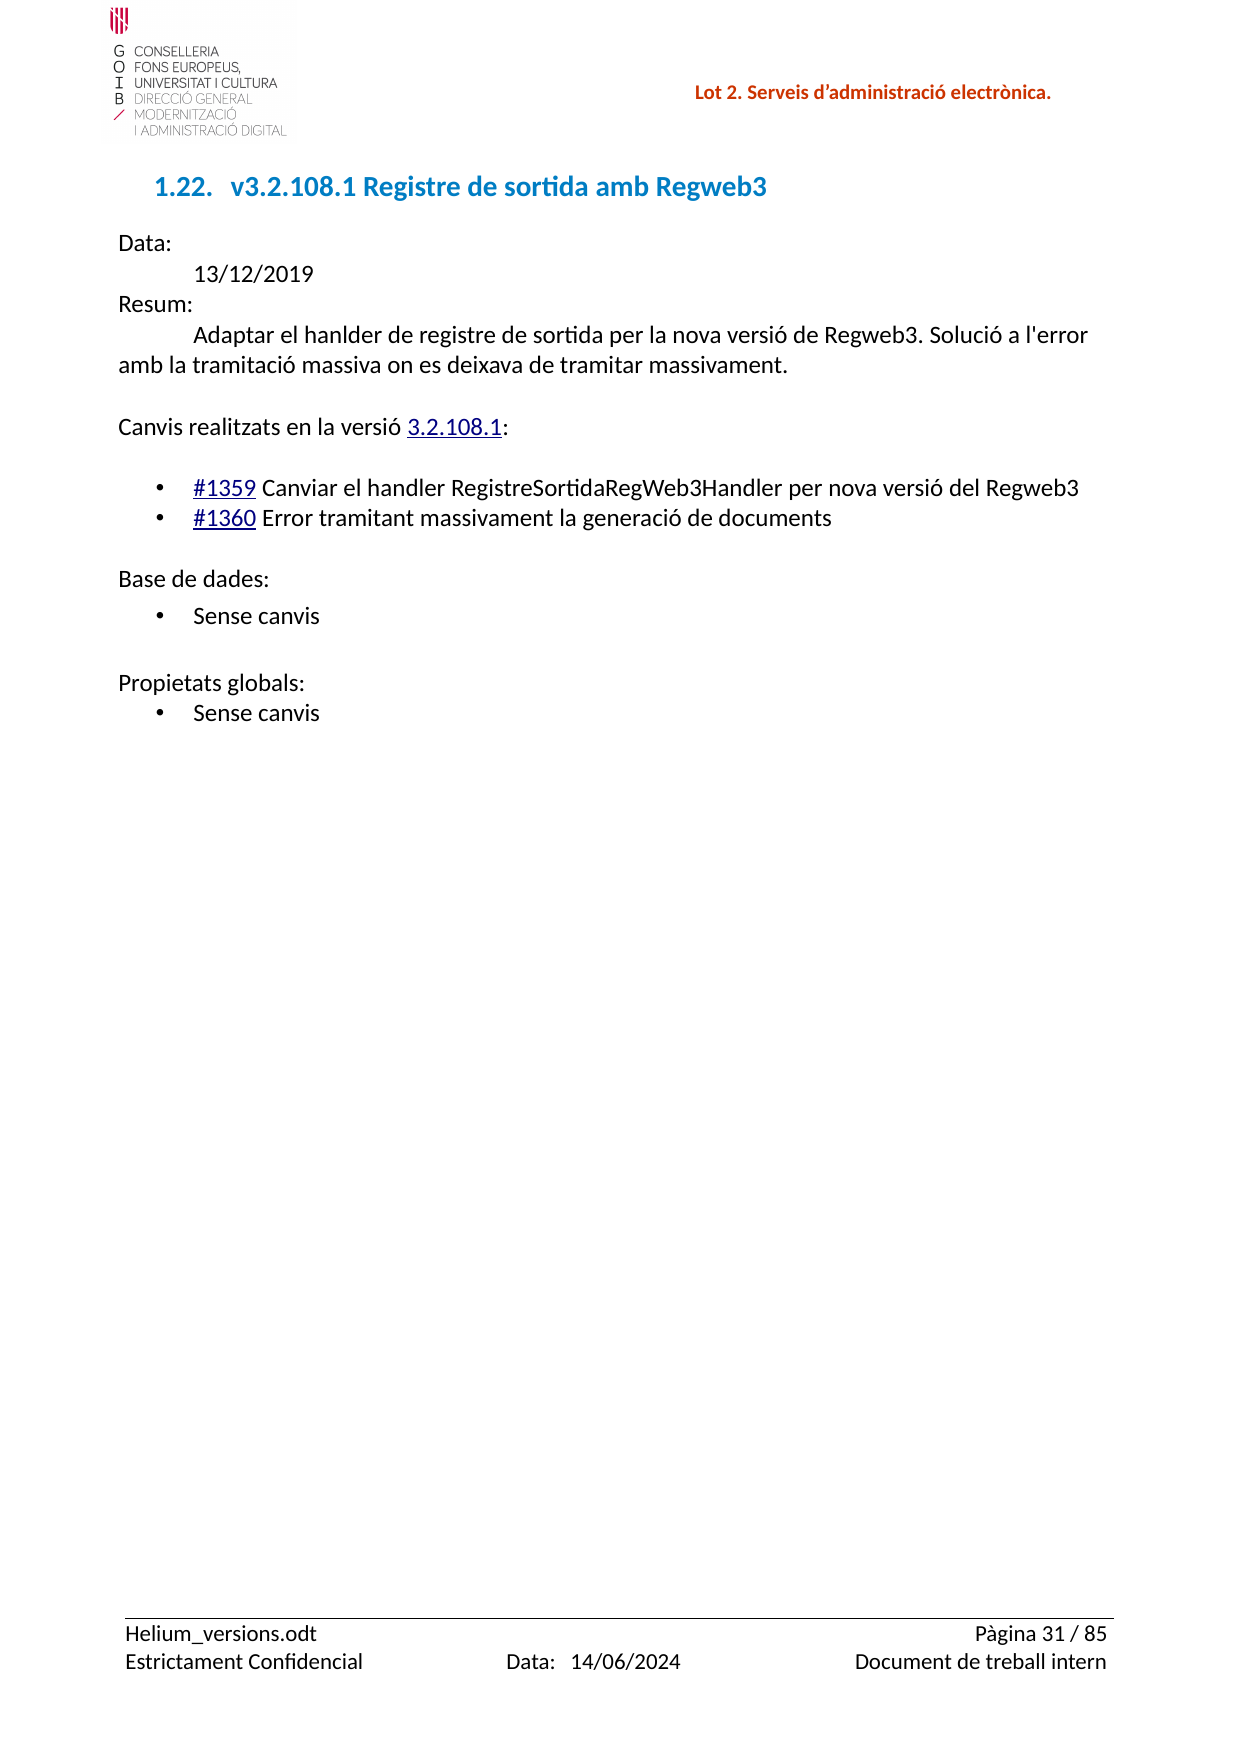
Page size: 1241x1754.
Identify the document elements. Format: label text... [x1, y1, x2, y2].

list #1359 Canviar el handler RegistreSortidaRegWeb3Handler per nova versió del Regweb3 [156, 472, 1122, 502]
list Sense canvis [156, 697, 1122, 728]
text Adaptar el hanlder de registre de sortida per la nova versió de Regweb3. Solució a l'error amb la tramitació massiva on es deixava de tramitar massivament. [118, 319, 1122, 380]
list Sense canvis [156, 600, 1122, 630]
text Propietats globals: [118, 667, 1122, 697]
text Canvis realitzats en la versió 3.2.108.1: [118, 411, 1122, 441]
subtitle v3.2.108.1 Registre de sortida amb Regweb3 [153, 168, 1122, 204]
text Data: [118, 228, 1122, 258]
text Resum: [118, 289, 1122, 319]
text 13/12/2019 [118, 258, 1122, 289]
list #1360 Error tramitant massivament la generació de documents [156, 502, 1122, 533]
picture [100, 0, 297, 144]
text Base de dades: [118, 563, 1122, 594]
